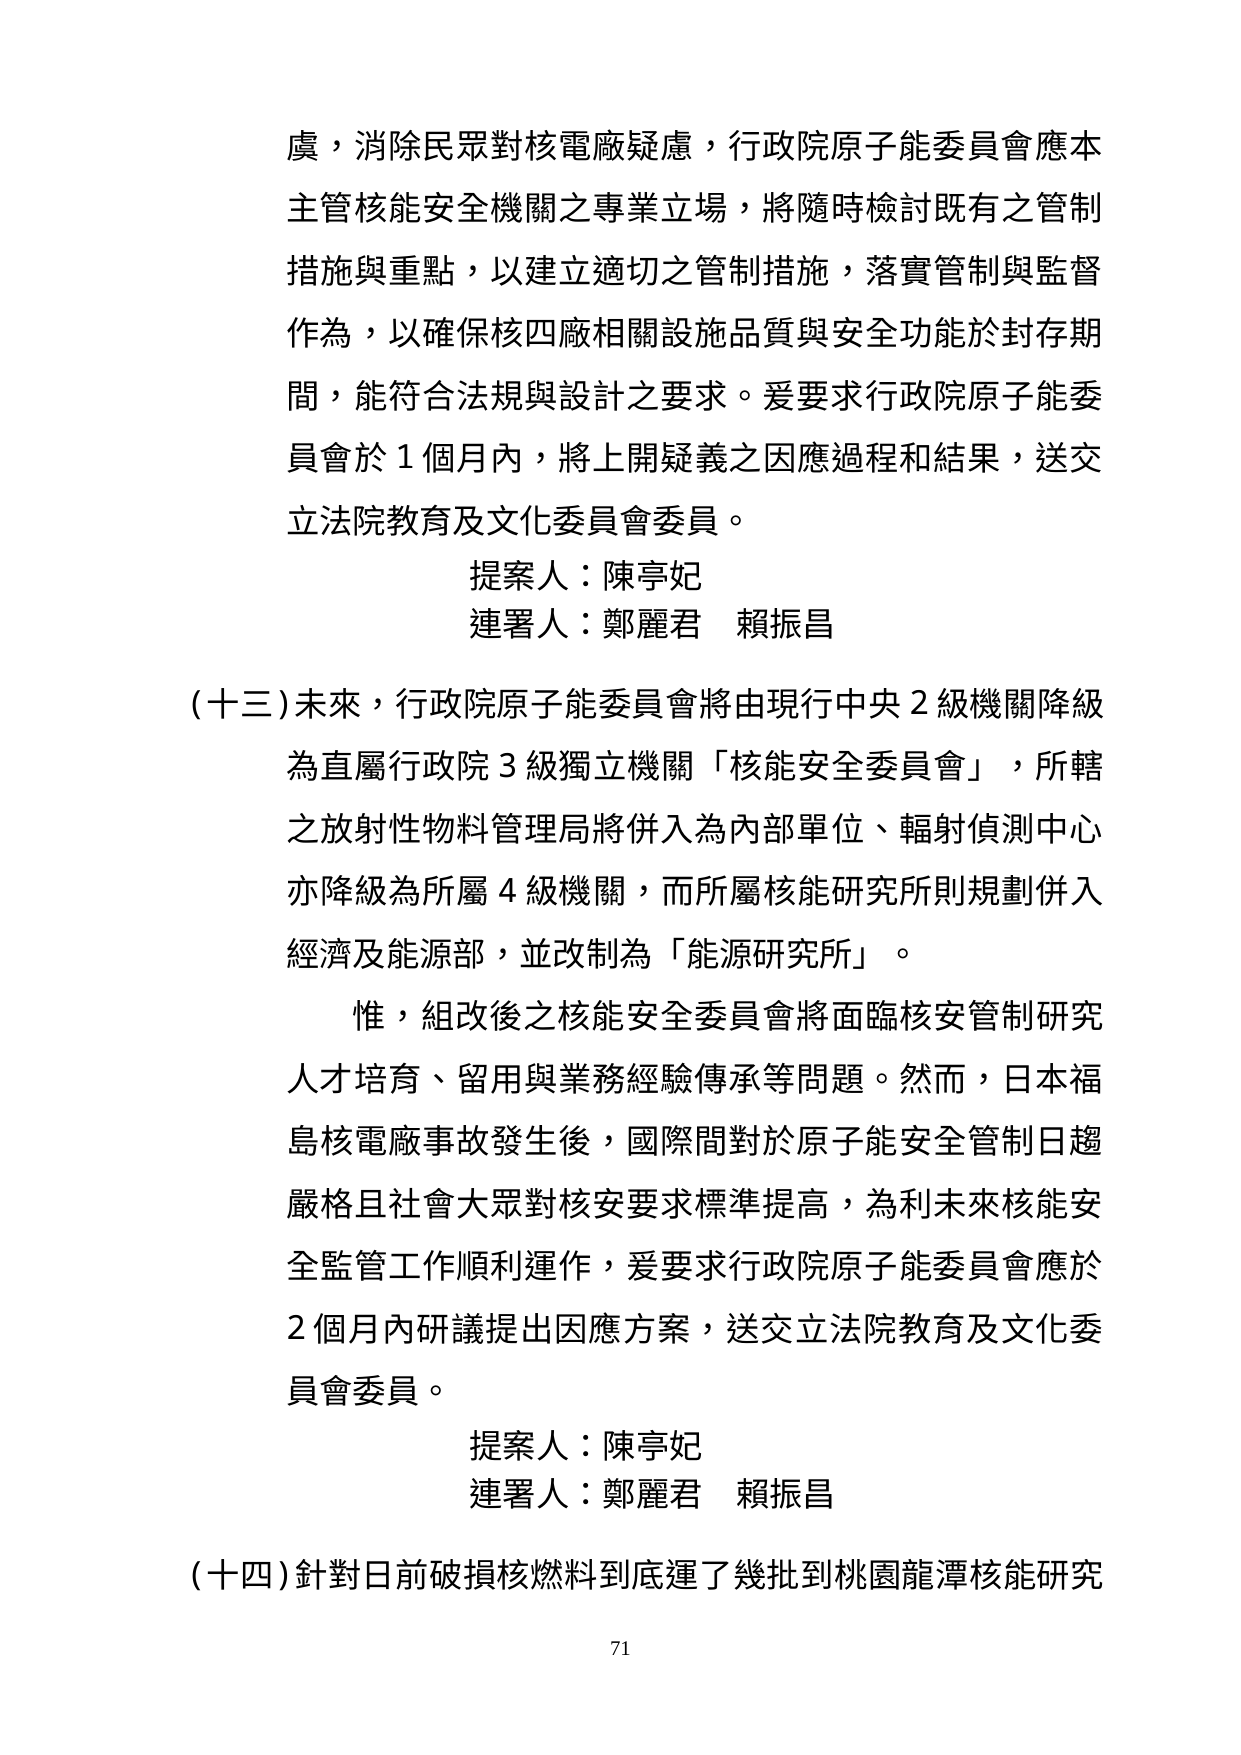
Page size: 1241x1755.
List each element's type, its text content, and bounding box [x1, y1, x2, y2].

text 連署人：鄭麗君 賴振昌 [136, 1468, 1104, 1516]
text (十四)針對日前破損核燃料到底運了幾批到桃園龍潭核能研究 [186, 1541, 1104, 1604]
text 惟，組改後之核能安全委員會將面臨核安管制研究人才培育、留用與業務經驗傳承等問題。然而，日本福島核電廠事故發生後，國際間對於原子能安全管制日趨嚴格且社會大眾對核安要求標準提高，為利未來核能安全監管工作順利運作，爰要求行政院原子能委員會應於2個月內研議提出因應方案，送交立法院教育及文化委員會委員。 [286, 983, 1104, 1421]
text (十三)未來，行政院原子能委員會將由現行中央2級機關降級為直屬行政院3級獨立機關「核能安全委員會」，所轄之放射性物料管理局將併入為內部單位、輻射偵測中心亦降級為所屬4級機關，而所屬核能研究所則規劃併入經濟及能源部，並改制為「能源研究所」。 [186, 671, 1104, 983]
text 提案人：陳亭妃 [136, 550, 1104, 598]
text 連署人：鄭麗君 賴振昌 [136, 598, 1104, 646]
text 虞，消除民眾對核電廠疑慮，行政院原子能委員會應本主管核能安全機關之專業立場，將隨時檢討既有之管制措施與重點，以建立適切之管制措施，落實管制與監督作為，以確保核四廠相關設施品質與安全功能於封存期間，能符合法規與設計之要求。爰要求行政院原子能委員會於1個月內，將上開疑義之因應過程和結果，送交立法院教育及文化委員會委員。 [286, 112, 1104, 550]
text 提案人：陳亭妃 [136, 1421, 1104, 1468]
